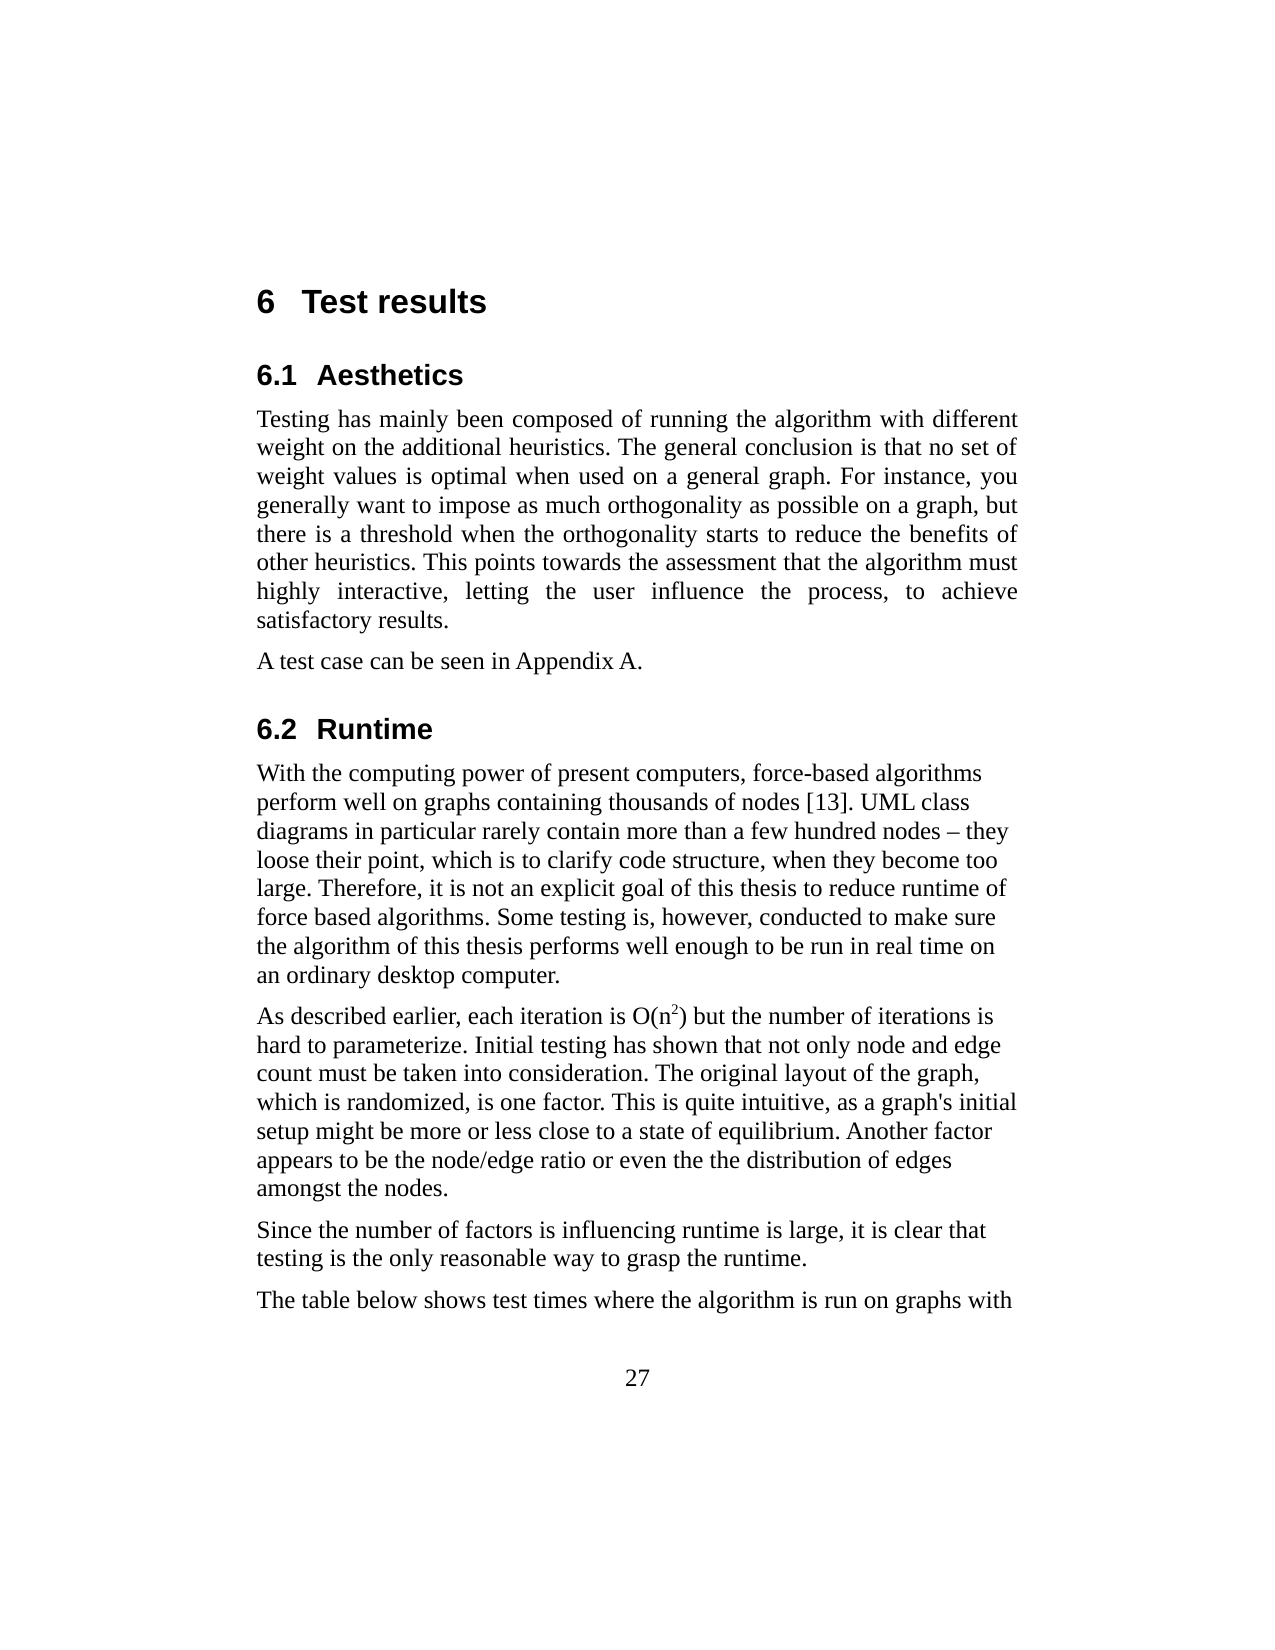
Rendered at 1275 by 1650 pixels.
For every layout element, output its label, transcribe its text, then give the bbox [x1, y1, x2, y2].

text As described earlier, each iteration is O(n2) but the number of iterations is hard to parameterize. Initial testing has shown that not only node and edge count must be taken into consideration. The original layout of the graph, which is randomized, is one factor. This is quite intuitive, as a graph's initial setup might be more or less close to a state of equilibrium. Another factor appears to be the node/edge ratio or even the the distribution of edges amongst the nodes. [256, 1001, 1018, 1202]
text Testing has mainly been composed of running the algorithm with different weight on the additional heuristics. The general conclusion is that no set of weight values is optimal when used on a general graph. For instance, you generally want to impose as much orthogonality as possible on a graph, but there is a threshold when the orthogonality starts to reduce the benefits of other heuristics. This points towards the assessment that the algorithm must highly interactive, letting the user influence the process, to achieve satisfactory results. [256, 404, 1018, 634]
subtitle Aesthetics [256, 358, 1018, 391]
subtitle Test results [256, 281, 1018, 320]
text With the computing power of present computers, force-based algorithms perform well on graphs containing thousands of nodes [13]. UML class diagrams in particular rarely contain more than a few hundred nodes – they loose their point, which is to clarify code structure, when they become too large. Therefore, it is not an explicit goal of this thesis to reduce runtime of force based algorithms. Some testing is, however, conducted to make sure the algorithm of this thesis performs well enough to be run in real time on an ordinary desktop computer. [256, 758, 1018, 988]
text The table below shows test times where the algorithm is run on graphs with [256, 1285, 1018, 1313]
text Since the number of factors is influencing runtime is large, it is clear that testing is the only reasonable way to grasp the runtime. [256, 1215, 1018, 1272]
text A test case can be seen in Appendix A. [256, 646, 1018, 675]
subtitle Runtime [256, 712, 1018, 746]
